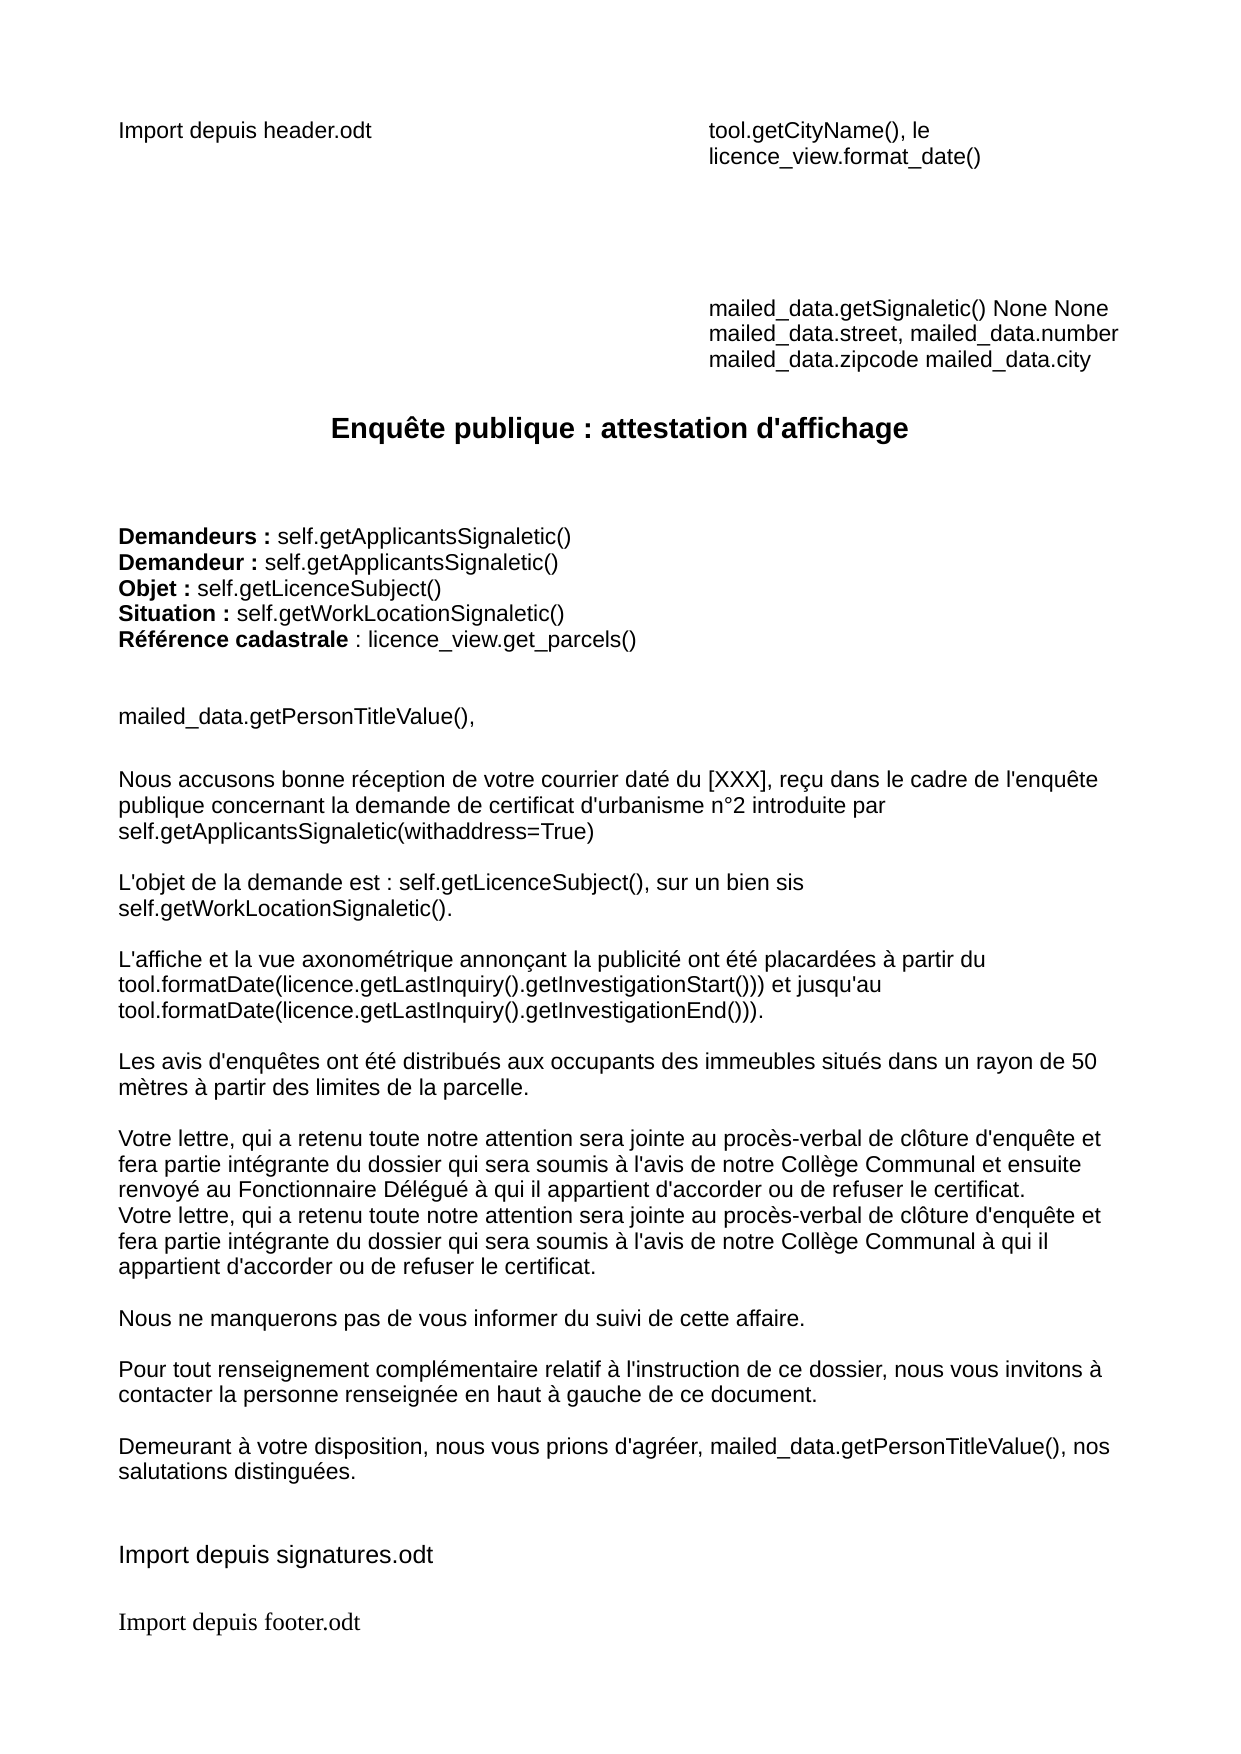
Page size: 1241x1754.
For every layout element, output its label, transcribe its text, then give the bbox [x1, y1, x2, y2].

text Votre lettre, qui a retenu toute notre attention sera jointe au procès-verbal de clôture d'enquête et fera partie intégrante du dossier qui sera soumis à l'avis de notre Collège Communal à qui il appartient d'accorder ou de refuser le certificat. [118, 1203, 1122, 1280]
text Demandeurs : self.getApplicantsSignaletic() [118, 524, 1122, 550]
text Nous accusons bonne réception de votre courrier daté du [XXX], reçu dans le cadre de l'enquête publique concernant la demande de certificat d'urbanisme n°2 introduite par self.getApplicantsSignaletic(withaddress=True) [118, 767, 1122, 844]
table_header Import depuis header.odt [118, 118, 708, 384]
text Pour tout renseignement complémentaire relatif à l'instruction de ce dossier, nous vous invitons à contacter la personne renseignée en haut à gauche de ce document. [118, 1357, 1122, 1408]
text mailed_data.getPersonTitleValue(), [118, 703, 1122, 729]
text Objet : self.getLicenceSubject() [118, 575, 1122, 601]
text Situation : self.getWorkLocationSignaletic() [118, 601, 1122, 627]
text Demeurant à votre disposition, nous vous prions d'agréer, mailed_data.getPersonTitleValue(), nos salutations distinguées. [118, 1433, 1122, 1485]
text Les avis d'enquêtes ont été distribués aux occupants des immeubles situés dans un rayon de 50 mètres à partir des limites de la parcelle. [118, 1049, 1122, 1100]
table_header tool.getCityName(), le licence_view.format_date() mailed_data.getSignaletic() None None mailed_data.street, mailed_data.number mailed_data.zipcode mailed_data.city [709, 118, 1123, 384]
text Nous ne manquerons pas de vous informer du suivi de cette affaire. [118, 1305, 1122, 1331]
text L'objet de la demande est : self.getLicenceSubject(), sur un bien sis self.getWorkLocationSignaletic(). [118, 870, 1122, 921]
text Import depuis signatures.odt [118, 1541, 1122, 1568]
title Enquête publique : attestation d'affichage [118, 412, 1122, 445]
text Demandeur : self.getApplicantsSignaletic() [118, 550, 1122, 575]
text Votre lettre, qui a retenu toute notre attention sera jointe au procès-verbal de clôture d'enquête et fera partie intégrante du dossier qui sera soumis à l'avis de notre Collège Communal et ensuite renvoyé au Fonctionnaire Délégué à qui il appartient d'accorder ou de refuser le certificat. [118, 1126, 1122, 1203]
text Référence cadastrale : licence_view.get_parcels() [118, 627, 1122, 652]
text L'affiche et la vue axonométrique annonçant la publicité ont été placardées à partir du tool.formatDate(licence.getLastInquiry().getInvestigationStart())) et jusqu'au tool.formatDate(licence.getLastInquiry().getInvestigationEnd())). [118, 947, 1122, 1023]
